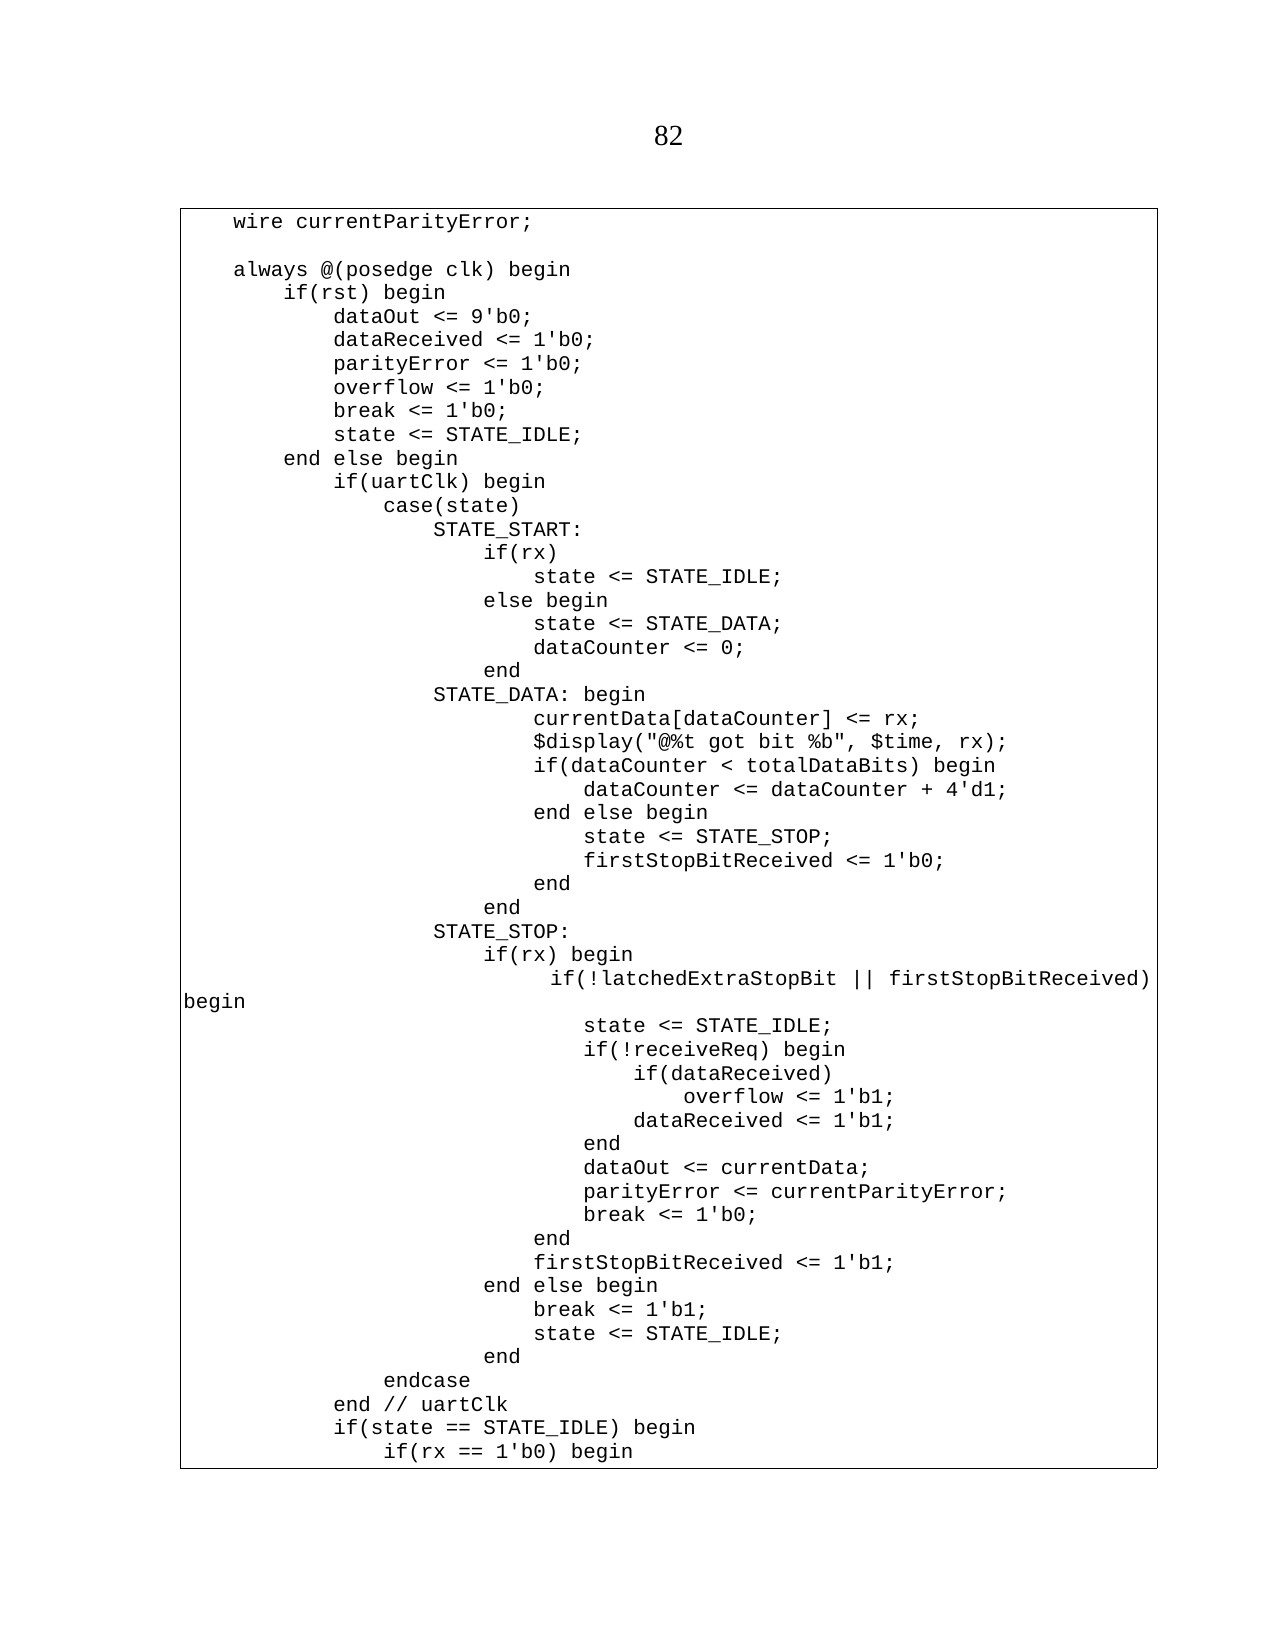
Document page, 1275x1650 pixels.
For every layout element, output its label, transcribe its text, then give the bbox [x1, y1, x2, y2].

text dataCounter <= dataCounter + 4'd1; [181, 776, 1157, 799]
text end else begin [181, 444, 1157, 468]
text break <= 1'b1; [181, 1296, 1157, 1319]
text state <= STATE_STOP; [181, 823, 1157, 847]
text break <= 1'b0; [181, 1201, 1157, 1225]
text state <= STATE_IDLE; [181, 421, 1157, 444]
text if(rx) begin [181, 941, 1157, 965]
text if(dataCounter < totalDataBits) begin [181, 752, 1157, 776]
text end [181, 894, 1157, 917]
text if(state == STATE_IDLE) begin [181, 1414, 1157, 1438]
text end [181, 657, 1157, 681]
text if(dataReceived) [181, 1059, 1157, 1083]
text state <= STATE_IDLE; [181, 1012, 1157, 1036]
text end // uartClk [181, 1390, 1157, 1414]
text STATE_DATA: begin [181, 681, 1157, 705]
text currentData[dataCounter] <= rx; [181, 705, 1157, 728]
text dataReceived <= 1'b1; [181, 1107, 1157, 1130]
text if(rx) [181, 539, 1157, 563]
text state <= STATE_IDLE; [181, 563, 1157, 586]
text parityError <= 1'b0; [181, 350, 1157, 374]
text if(rst) begin [181, 279, 1157, 303]
text overflow <= 1'b1; [181, 1083, 1157, 1107]
text break <= 1'b0; [181, 397, 1157, 421]
text endcase [181, 1367, 1157, 1390]
text end [181, 1225, 1157, 1248]
text end [181, 870, 1157, 894]
text dataOut <= 9'b0; [181, 303, 1157, 326]
text end [181, 1343, 1157, 1367]
text end else begin [181, 1272, 1157, 1296]
text parityError <= currentParityError; [181, 1178, 1157, 1201]
text end [181, 1130, 1157, 1154]
text firstStopBitReceived <= 1'b1; [181, 1248, 1157, 1272]
text if(uartClk) begin [181, 468, 1157, 492]
text state <= STATE_IDLE; [181, 1319, 1157, 1343]
text case(state) [181, 492, 1157, 516]
text STATE_STOP: [181, 917, 1157, 941]
text if(rx == 1'b0) begin [181, 1438, 1157, 1468]
text dataCounter <= 0; [181, 634, 1157, 657]
text if(!latchedExtraStopBit || firstStopBitReceived) begin [181, 965, 1157, 1012]
text dataReceived <= 1'b0; [181, 326, 1157, 350]
text firstStopBitReceived <= 1'b0; [181, 847, 1157, 870]
text state <= STATE_DATA; [181, 610, 1157, 634]
text always @(posedge clk) begin [181, 255, 1157, 279]
text end else begin [181, 799, 1157, 823]
text dataOut <= currentData; [181, 1154, 1157, 1178]
text STATE_START: [181, 516, 1157, 539]
text else begin [181, 586, 1157, 610]
text $display("@%t got bit %b", $time, rx); [181, 728, 1157, 752]
text overflow <= 1'b0; [181, 374, 1157, 397]
text wire currentParityError; [181, 209, 1157, 235]
text if(!receiveReq) begin [181, 1036, 1157, 1059]
